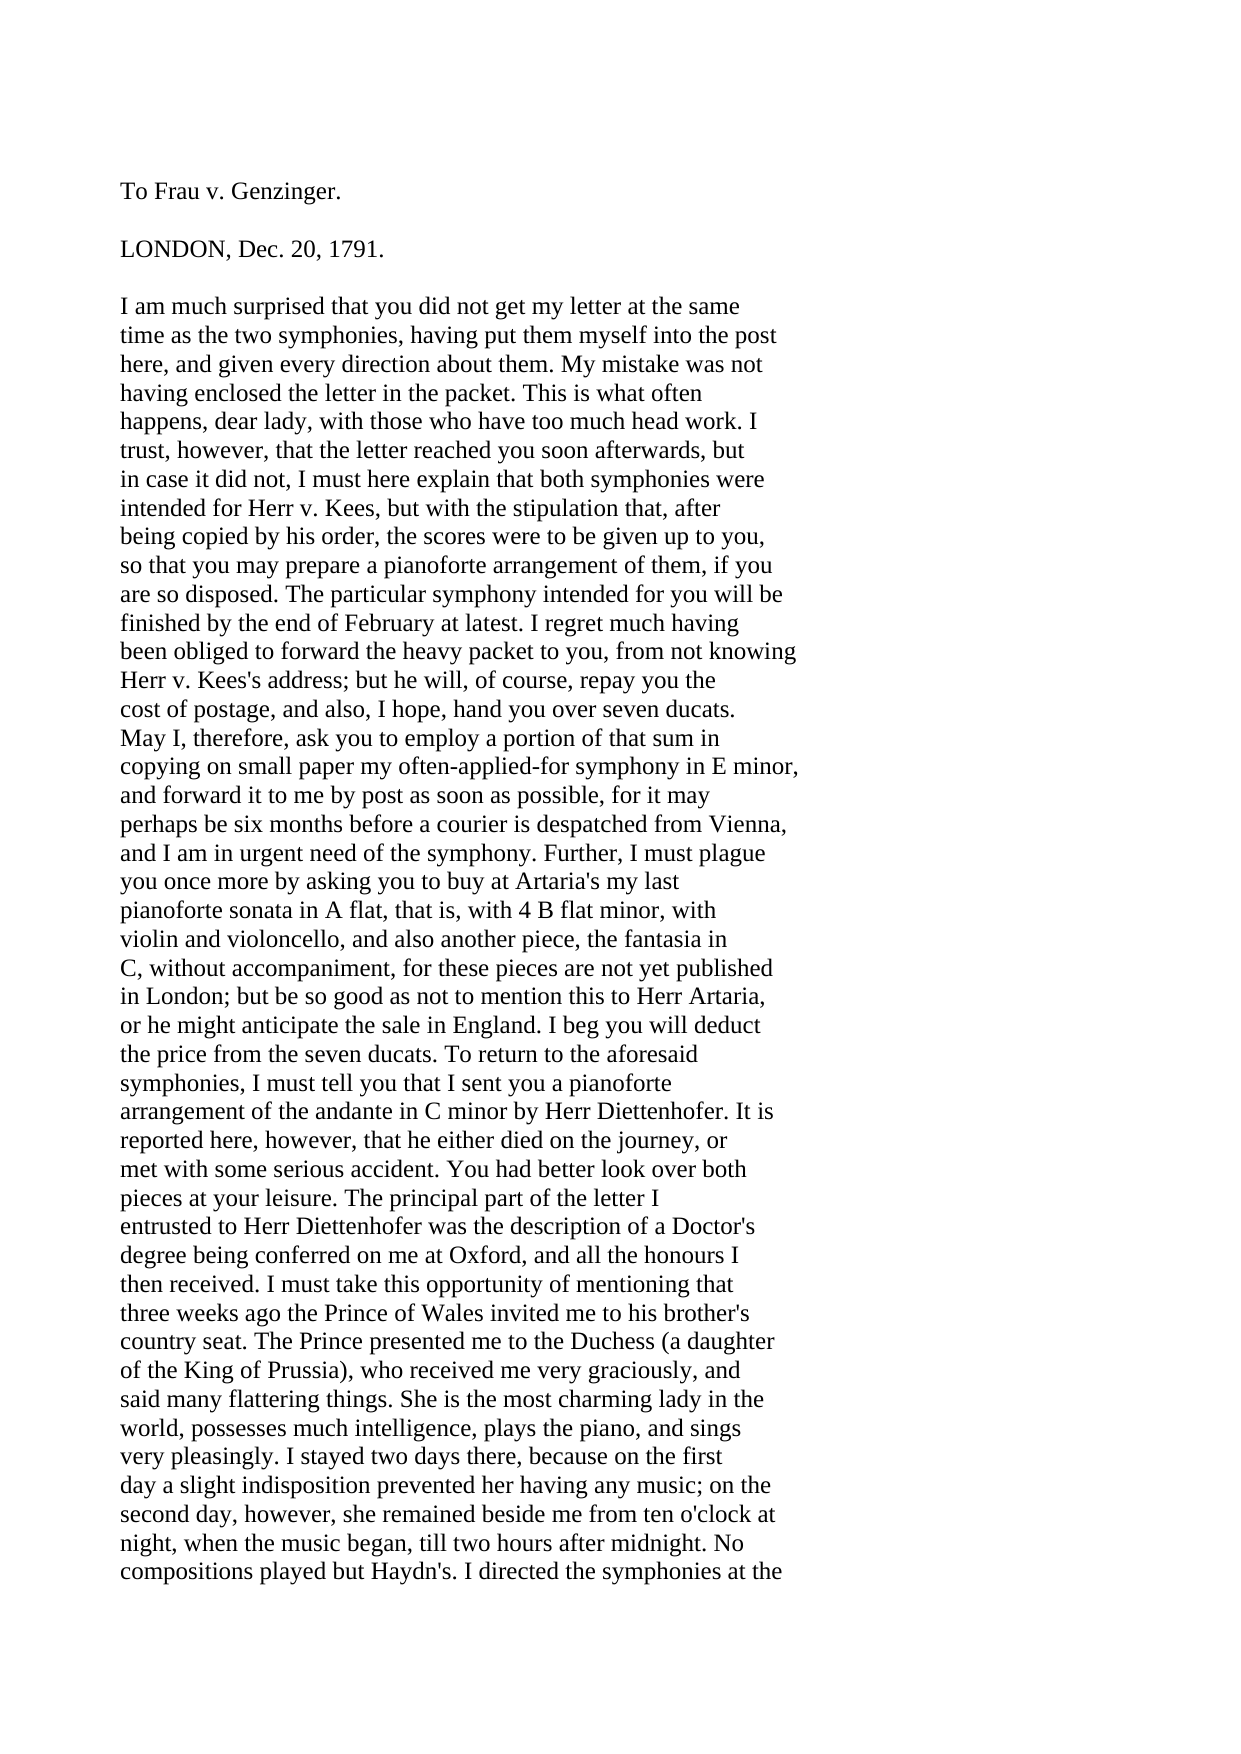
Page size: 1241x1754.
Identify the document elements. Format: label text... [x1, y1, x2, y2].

text country seat. The Prince presented me to the Duchess (a daughter [120, 1326, 1120, 1355]
text and forward it to me by post as soon as possible, for it may [120, 780, 1120, 809]
text very pleasingly. I stayed two days there, because on the first [120, 1441, 1120, 1470]
text being copied by his order, the scores were to be given up to you, [120, 521, 1120, 550]
text entrusted to Herr Diettenhofer was the description of a Doctor's [120, 1211, 1120, 1240]
text the price from the seven ducats. To return to the aforesaid [120, 1039, 1120, 1068]
text night, when the music began, till two hours after midnight. No [120, 1528, 1120, 1556]
text in London; but be so good as not to mention this to Herr Artaria, [120, 981, 1120, 1010]
text To Frau v. Genzinger. [120, 176, 1120, 205]
text second day, however, she remained beside me from ten o'clock at [120, 1499, 1120, 1528]
text you once more by asking you to buy at Artaria's my last [120, 866, 1120, 895]
text trust, however, that the letter reached you soon afterwards, but [120, 435, 1120, 464]
text May I, therefore, ask you to employ a portion of that sum in [120, 723, 1120, 751]
text degree being conferred on me at Oxford, and all the honours I [120, 1240, 1120, 1269]
text I am much surprised that you did not get my letter at the same [120, 291, 1120, 320]
text said many flattering things. She is the most charming lady in the [120, 1384, 1120, 1413]
text having enclosed the letter in the packet. This is what often [120, 378, 1120, 406]
text cost of postage, and also, I hope, hand you over seven ducats. [120, 694, 1120, 723]
text and I am in urgent need of the symphony. Further, I must plague [120, 838, 1120, 866]
text of the King of Prussia), who received me very graciously, and [120, 1355, 1120, 1384]
text copying on small paper my often-applied-for symphony in E minor, [120, 751, 1120, 780]
text C, without accompaniment, for these pieces are not yet published [120, 953, 1120, 981]
text are so disposed. The particular symphony intended for you will be [120, 579, 1120, 608]
text compositions played but Haydn's. I directed the symphonies at the [120, 1556, 1120, 1585]
text world, possesses much intelligence, plays the piano, and sings [120, 1413, 1120, 1441]
text Herr v. Kees's address; but he will, of course, repay you the [120, 665, 1120, 694]
text time as the two symphonies, having put them myself into the post [120, 320, 1120, 349]
text in case it did not, I must here explain that both symphonies were [120, 464, 1120, 493]
text pianoforte sonata in A flat, that is, with 4 B flat minor, with [120, 895, 1120, 924]
text here, and given every direction about them. My mistake was not [120, 349, 1120, 378]
text three weeks ago the Prince of Wales invited me to his brother's [120, 1298, 1120, 1326]
text happens, dear lady, with those who have too much head work. I [120, 406, 1120, 435]
text met with some serious accident. You had better look over both [120, 1154, 1120, 1183]
text so that you may prepare a pianoforte arrangement of them, if you [120, 550, 1120, 579]
text then received. I must take this opportunity of mentioning that [120, 1269, 1120, 1298]
text or he might anticipate the sale in England. I beg you will deduct [120, 1010, 1120, 1039]
text pieces at your leisure. The principal part of the letter I [120, 1183, 1120, 1211]
text perhaps be six months before a courier is despatched from Vienna, [120, 809, 1120, 838]
text arrangement of the andante in C minor by Herr Diettenhofer. It is [120, 1096, 1120, 1125]
text day a slight indisposition prevented her having any music; on the [120, 1470, 1120, 1499]
text intended for Herr v. Kees, but with the stipulation that, after [120, 493, 1120, 521]
text reported here, however, that he either died on the journey, or [120, 1125, 1120, 1154]
text LONDON, Dec. 20, 1791. [120, 234, 1120, 263]
text been obliged to forward the heavy packet to you, from not knowing [120, 636, 1120, 665]
text violin and violoncello, and also another piece, the fantasia in [120, 924, 1120, 953]
text finished by the end of February at latest. I regret much having [120, 608, 1120, 636]
text symphonies, I must tell you that I sent you a pianoforte [120, 1068, 1120, 1096]
